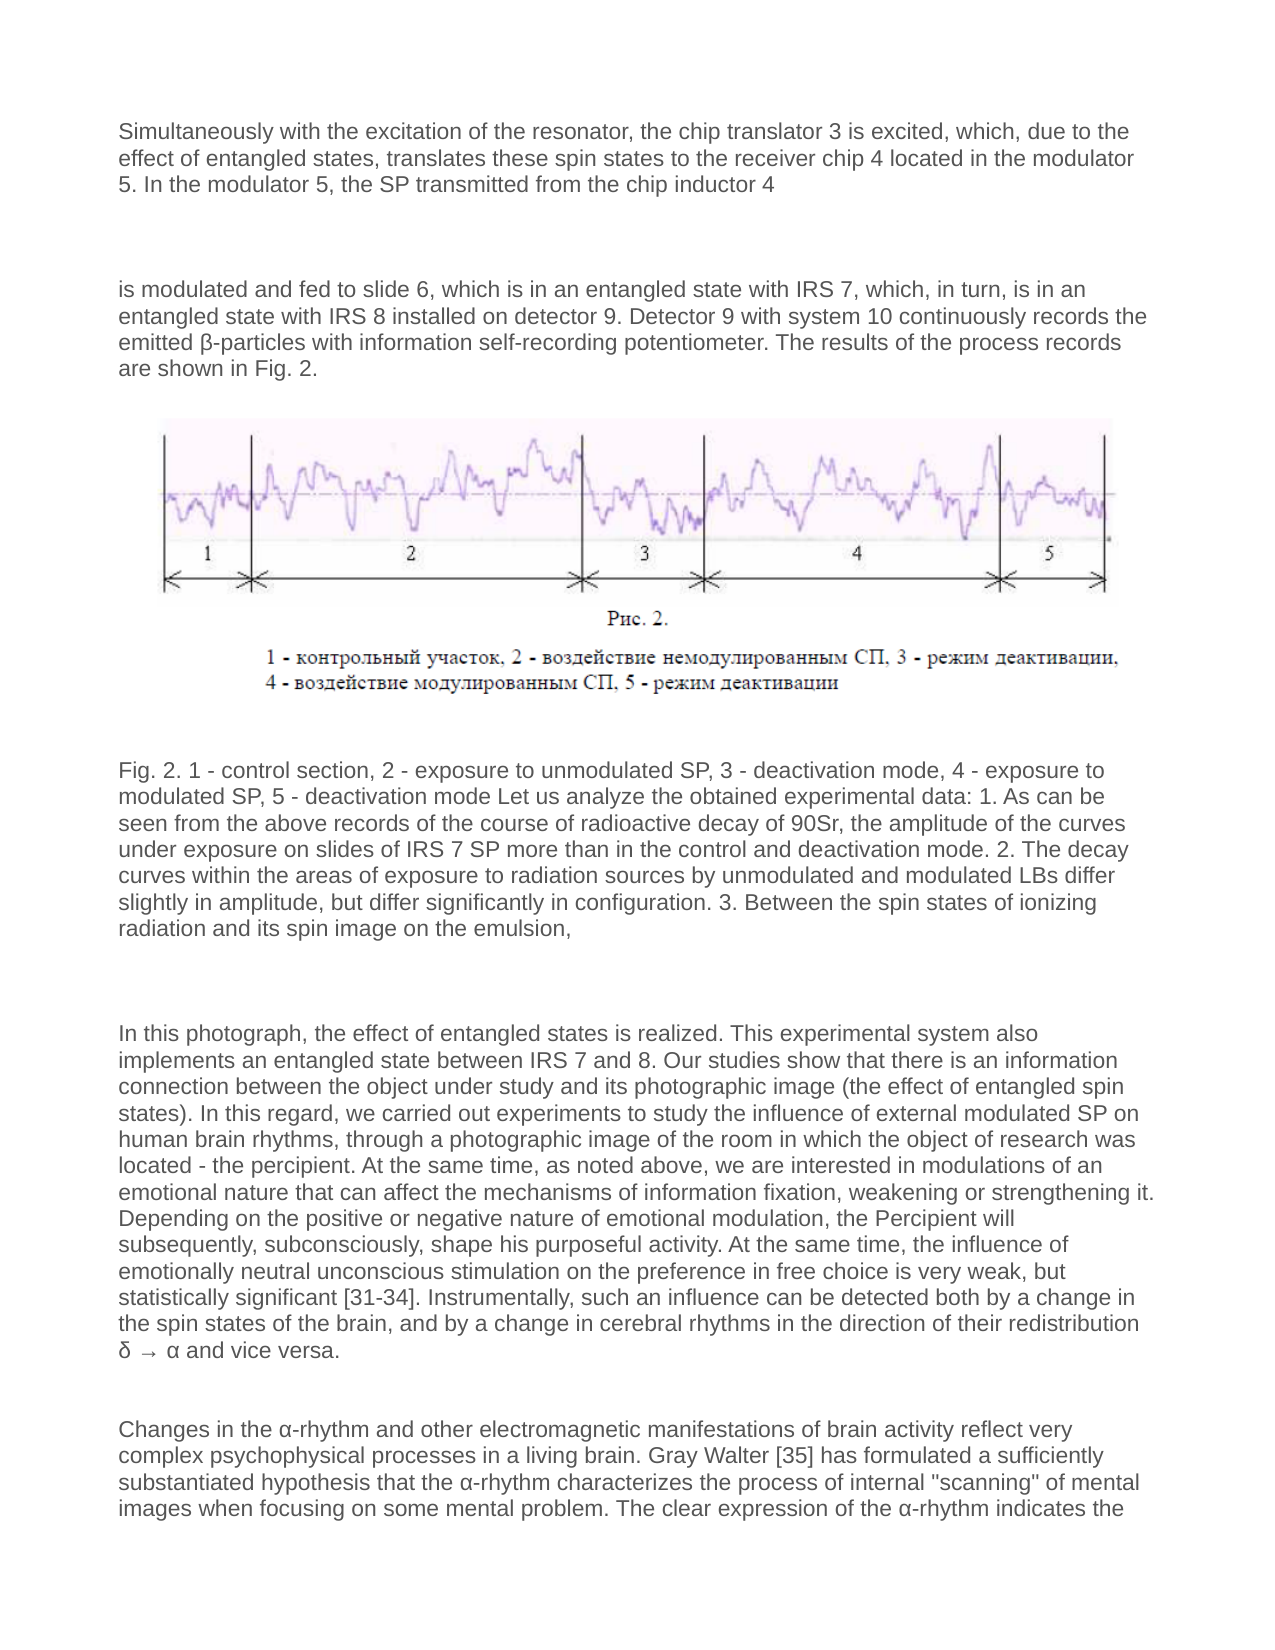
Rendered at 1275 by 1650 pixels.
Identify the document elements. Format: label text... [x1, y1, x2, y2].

text Fig. 2. 1 - control section, 2 - exposure to unmodulated SP, 3 - deactivation mode, 4 - exposure to modulated SP, 5 - deactivation mode Let us analyze the obtained experimental data: 1. As can be seen from the above records of the course of radioactive decay of 90Sr, the amplitude of the curves under exposure on slides of IRS 7 SP more than in the control and deactivation mode. 2. The decay curves within the areas of exposure to radiation sources by unmodulated and modulated LBs differ slightly in amplitude, but differ significantly in configuration. 3. Between the spin states of ionizing radiation and its spin image on the emulsion, In this photograph, the effect of entangled states is realized. This experimental system also implements an entangled state between IRS 7 and 8. Our studies show that there is an information connection between the object under study and its photographic image (the effect of entangled spin states). In this regard, we carried out experiments to study the influence of external modulated SP on human brain rhythms, through a photographic image of the room in which the object of research was located - the percipient. At the same time, as noted above, we are interested in modulations of an emotional nature that can affect the mechanisms of information fixation, weakening or strengthening it. Depending on the positive or negative nature of emotional modulation, the Percipient will subsequently, subconsciously, shape his purposeful activity. At the same time, the influence of emotionally neutral unconscious stimulation on the preference in free choice is very weak, but statistically significant [31-34]. Instrumentally, such an influence can be detected both by a change in the spin states of the brain, and by a change in cerebral rhythms in the direction of their redistribution δ → α and vice versa. Changes in the α-rhythm and other electromagnetic manifestations of brain activity reflect very complex psychophysical processes in a living brain. Gray Walter [35] has formulated a sufficiently substantiated hypothesis that the α-rhythm characterizes the process of internal "scanning" of mental images when focusing on some mental problem. The clear expression of the α-rhythm indicates the [118, 757, 1157, 1521]
picture [118, 410, 1157, 700]
text Simultaneously with the excitation of the resonator, the chip translator 3 is excited, which, due to the effect of entangled states, translates these spin states to the receiver chip 4 located in the modulator 5. In the modulator 5, the SP transmitted from the chip inductor 4 is modulated and fed to slide 6, which is in an entangled state with IRS 7, which, in turn, is in an entangled state with IRS 8 installed on detector 9. Detector 9 with system 10 continuously records the emitted β-particles with information self-recording potentiometer. The results of the process records are shown in Fig. 2. [118, 118, 1157, 382]
